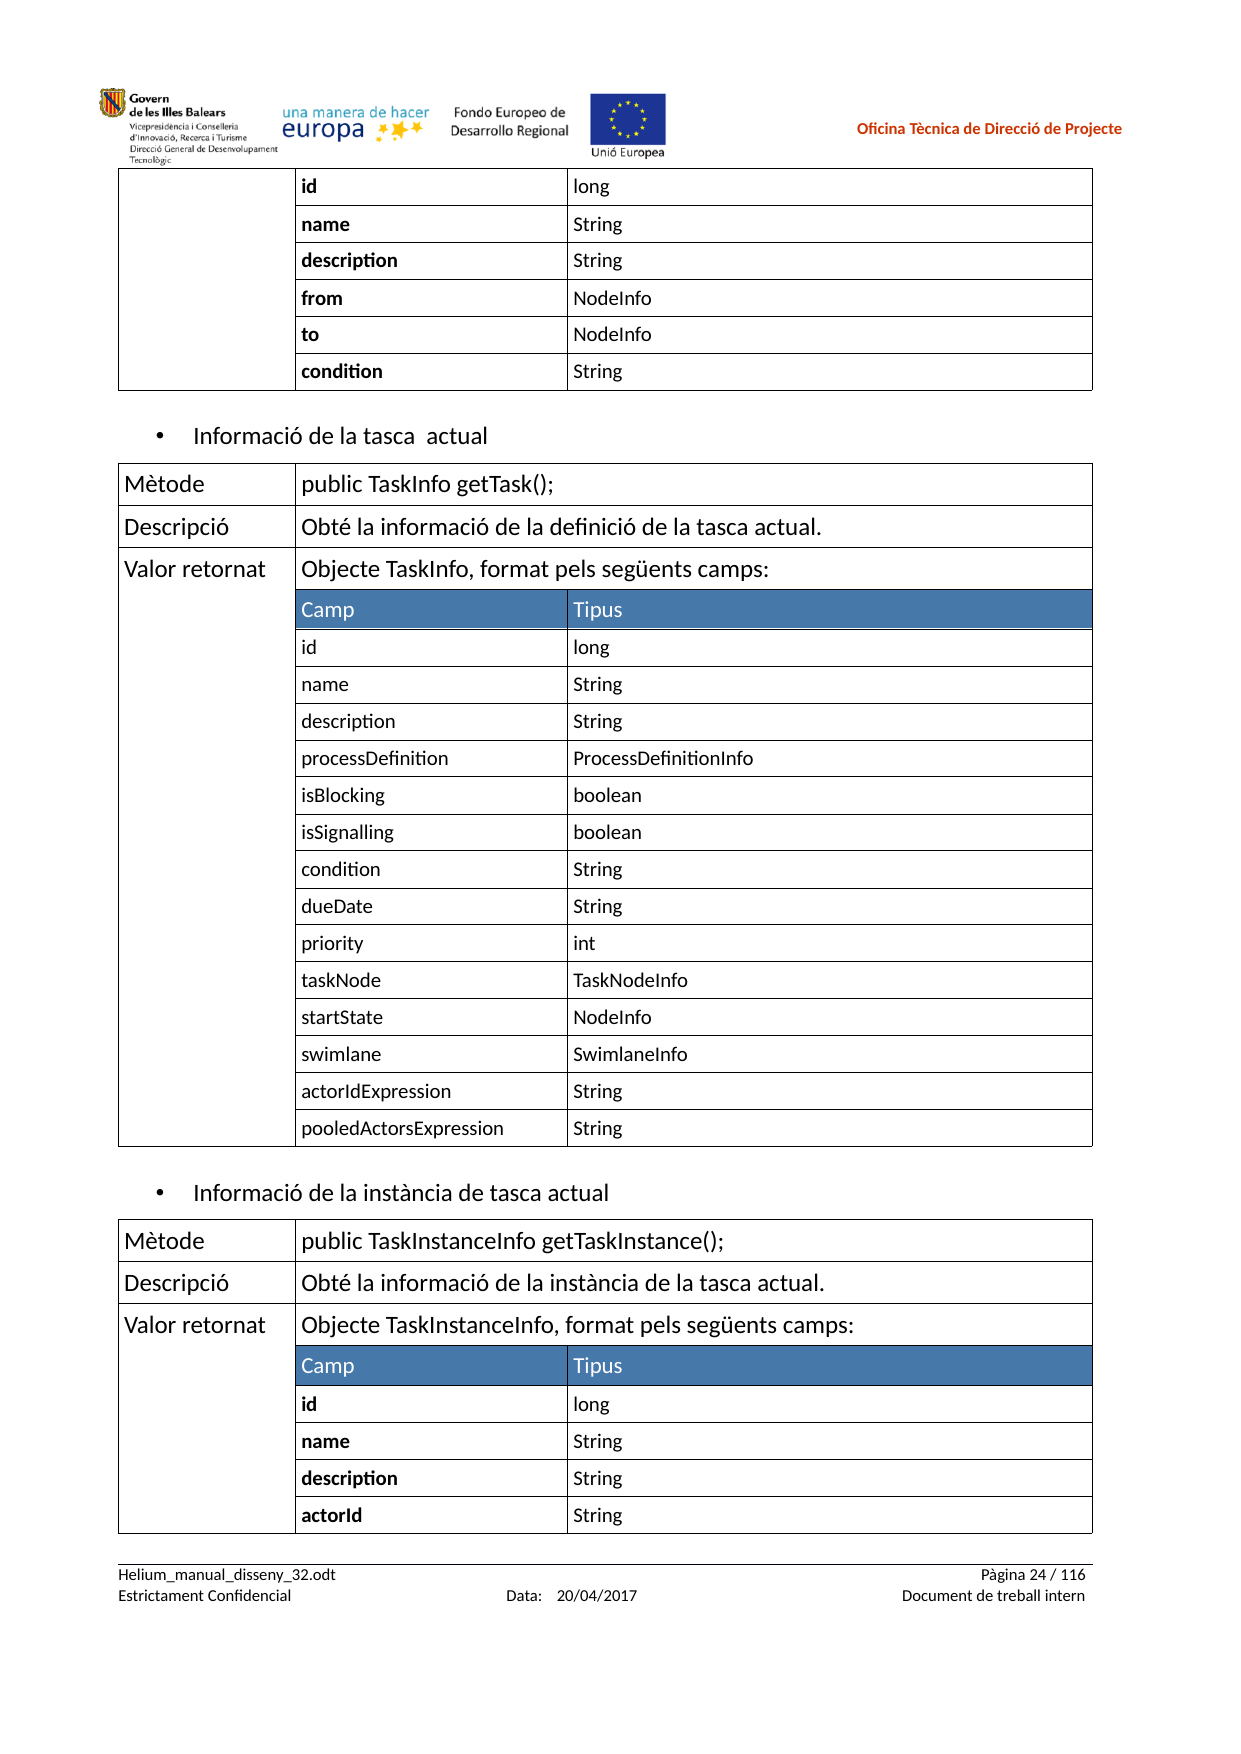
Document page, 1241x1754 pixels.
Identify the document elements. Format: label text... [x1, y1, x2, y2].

table_cell priority [296, 925, 567, 961]
table_cell String [568, 243, 1092, 279]
table_cell isBlocking [296, 777, 567, 813]
table_cell Valor retornat [119, 548, 295, 1146]
table_cell swimlane [296, 1036, 567, 1072]
table_cell [119, 169, 295, 390]
table_cell long [568, 169, 1092, 205]
table_cell Objecte TaskInstanceInfo, format pels següents camps: [296, 1304, 1092, 1345]
table_cell String [568, 704, 1092, 739]
table_cell String [568, 206, 1092, 242]
table_cell id [296, 169, 567, 205]
picture [99, 87, 668, 166]
table_header public TaskInfo getTask(); [296, 464, 1092, 505]
list Informació de la instància de tasca actual [156, 1177, 1122, 1207]
table_header Mètode [119, 464, 295, 505]
table_cell long [568, 1386, 1092, 1422]
table_cell String [568, 889, 1092, 924]
table_cell String [568, 1110, 1092, 1146]
table_cell int [568, 925, 1092, 961]
table_cell to [296, 317, 567, 353]
table_cell id [296, 630, 567, 666]
table_cell boolean [568, 815, 1092, 850]
table_cell Valor retornat [119, 1304, 295, 1533]
table_cell SwimlaneInfo [568, 1036, 1092, 1072]
table_cell name [296, 1423, 567, 1459]
table_cell description [296, 243, 567, 279]
table_cell taskNode [296, 962, 567, 998]
table_cell actorIdExpression [296, 1073, 567, 1109]
table_cell Descripció [119, 506, 295, 547]
table_cell String [568, 1073, 1092, 1109]
table_cell String [568, 851, 1092, 887]
table_cell name [296, 206, 567, 242]
table_cell isSignalling [296, 815, 567, 850]
table_cell Tipus [568, 590, 1092, 628]
table_cell String [568, 667, 1092, 702]
table_cell dueDate [296, 889, 567, 924]
table_cell from [296, 280, 567, 316]
table_cell String [568, 1423, 1092, 1459]
list Informació de la tasca actual [156, 420, 1122, 451]
table_cell TaskNodeInfo [568, 962, 1092, 998]
table_header public TaskInstanceInfo getTaskInstance(); [296, 1220, 1092, 1261]
table_cell description [296, 1460, 567, 1496]
table_cell Camp [296, 1346, 567, 1385]
table_cell String [568, 1460, 1092, 1496]
table_cell actorId [296, 1497, 567, 1533]
table_cell description [296, 704, 567, 739]
table_cell Obté la informació de la definició de la tasca actual. [296, 506, 1092, 547]
table_cell Objecte TaskInfo, format pels següents camps: [296, 548, 1092, 589]
table_cell NodeInfo [568, 280, 1092, 316]
table_cell ProcessDefinitionInfo [568, 741, 1092, 776]
table_cell String [568, 354, 1092, 390]
table_cell String [568, 1497, 1092, 1533]
table_cell condition [296, 851, 567, 887]
table_cell Tipus [568, 1346, 1092, 1385]
table_header Mètode [119, 1220, 295, 1261]
table_cell id [296, 1386, 567, 1422]
table_cell name [296, 667, 567, 702]
table_cell processDefinition [296, 741, 567, 776]
table_cell long [568, 630, 1092, 666]
table_cell startState [296, 999, 567, 1035]
table_cell condition [296, 354, 567, 390]
table_cell Camp [296, 590, 567, 628]
table_cell pooledActorsExpression [296, 1110, 567, 1146]
table_cell NodeInfo [568, 317, 1092, 353]
table_cell boolean [568, 777, 1092, 813]
table_cell Descripció [119, 1262, 295, 1303]
table_cell NodeInfo [568, 999, 1092, 1035]
table_cell Obté la informació de la instància de la tasca actual. [296, 1262, 1092, 1303]
